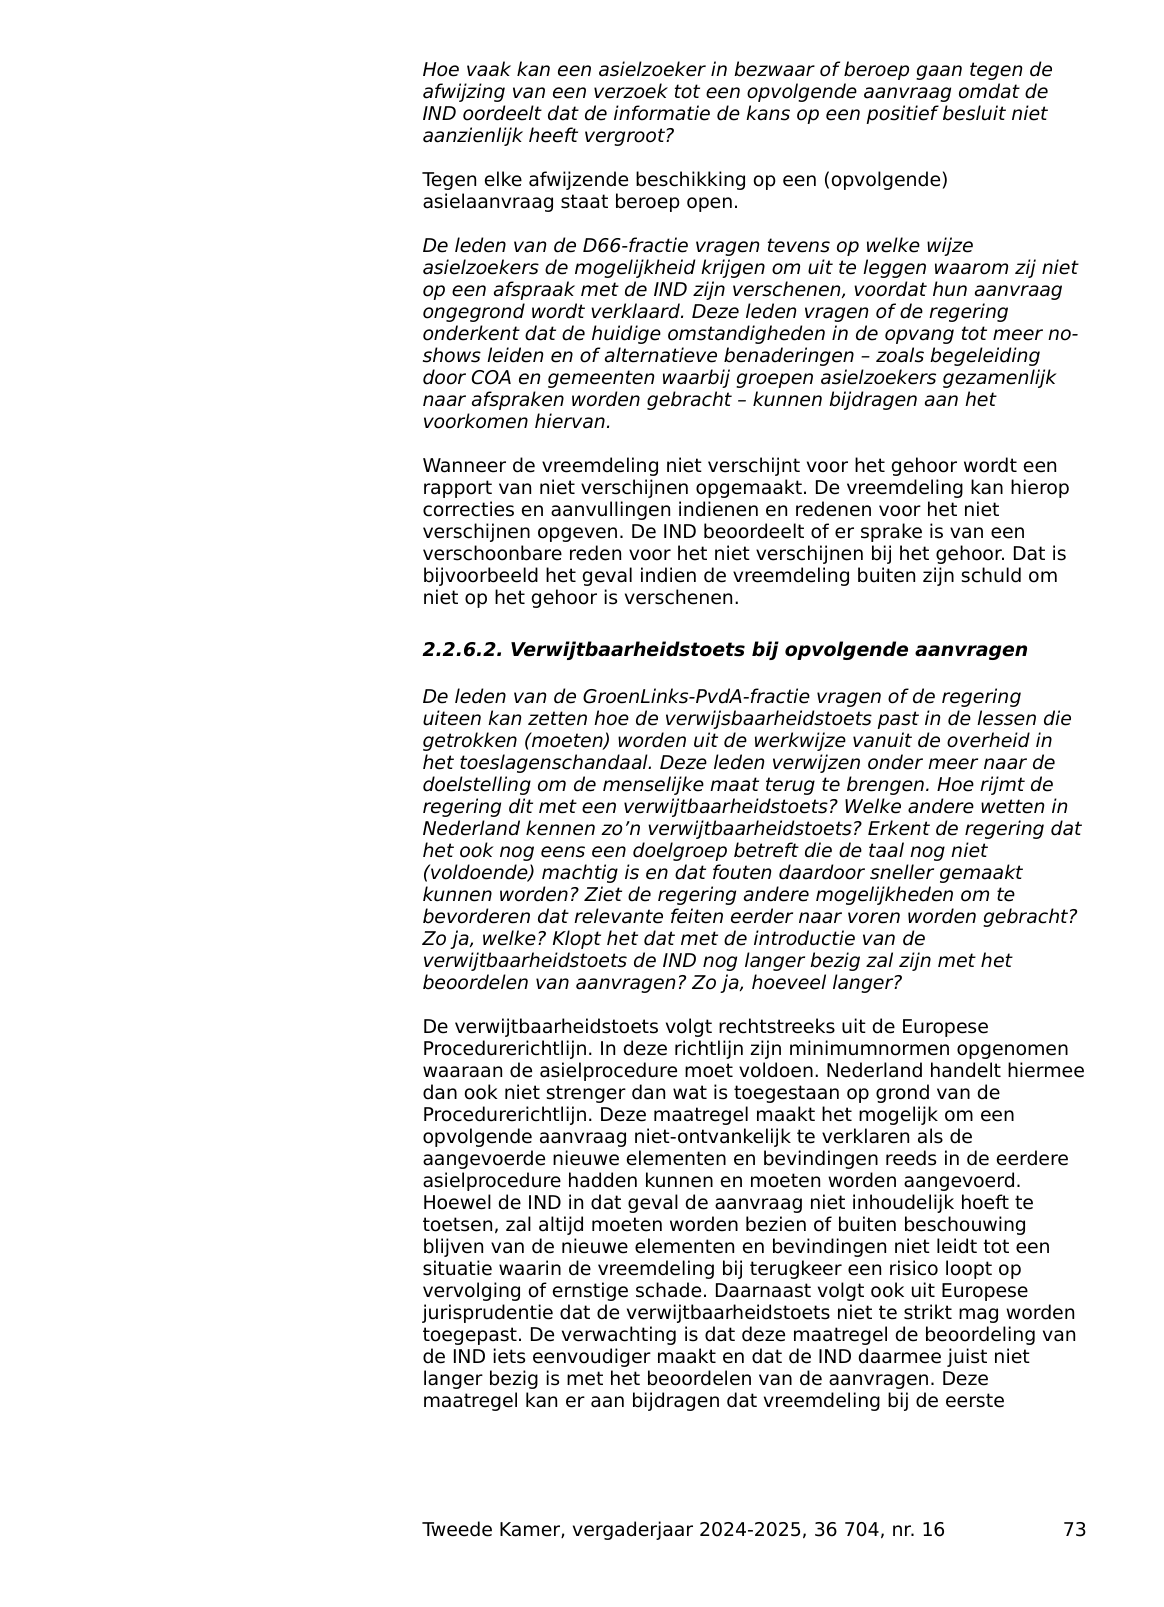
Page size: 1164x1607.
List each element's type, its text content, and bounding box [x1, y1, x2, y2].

text De leden van de D66-fractie vragen tevens op welke wijze asielzoekers de mogelijkheid krijgen om uit te leggen waarom zij niet op een afspraak met de IND zijn verschenen, voordat hun aanvraag ongegrond wordt verklaard. Deze leden vragen of de regering onderkent dat de huidige omstandigheden in de opvang tot meer no-shows leiden en of alternatieve benaderingen – zoals begeleiding door COA en gemeenten waarbij groepen asielzoekers gezamenlijk naar afspraken worden gebracht – kunnen bijdragen aan het voorkomen hiervan. [422, 235, 1087, 433]
text Tegen elke afwijzende beschikking op een (opvolgende) asielaanvraag staat beroep open. [422, 169, 1087, 213]
text Hoe vaak kan een asielzoeker in bezwaar of beroep gaan tegen de afwijzing van een verzoek tot een opvolgende aanvraag omdat de IND oordeelt dat de informatie de kans op een positief besluit niet aanzienlijk heeft vergroot? [422, 59, 1087, 147]
text Wanneer de vreemdeling niet verschijnt voor het gehoor wordt een rapport van niet verschijnen opgemaakt. De vreemdeling kan hierop correcties en aanvullingen indienen en redenen voor het niet verschijnen opgeven. De IND beoordeelt of er sprake is van een verschoonbare reden voor het niet verschijnen bij het gehoor. Dat is bijvoorbeeld het geval indien de vreemdeling buiten zijn schuld om niet op het gehoor is verschenen. [422, 455, 1087, 609]
text De verwijtbaarheidstoets volgt rechtstreeks uit de Europese Procedurerichtlijn. In deze richtlijn zijn minimumnormen opgenomen waaraan de asielprocedure moet voldoen. Nederland handelt hiermee dan ook niet strenger dan wat is toegestaan op grond van de Procedurerichtlijn. Deze maatregel maakt het mogelijk om een opvolgende aanvraag niet-ontvankelijk te verklaren als de aangevoerde nieuwe elementen en bevindingen reeds in de eerdere asielprocedure hadden kunnen en moeten worden aangevoerd. Hoewel de IND in dat geval de aanvraag niet inhoudelijk hoeft te toetsen, zal altijd moeten worden bezien of buiten beschouwing blijven van de nieuwe elementen en bevindingen niet leidt tot een situatie waarin de vreemdeling bij terugkeer een risico loopt op vervolging of ernstige schade. Daarnaast volgt ook uit Europese jurisprudentie dat de verwijtbaarheidstoets niet te strikt mag worden toegepast. De verwachting is dat deze maatregel de beoordeling van de IND iets eenvoudiger maakt en dat de IND daarmee juist niet langer bezig is met het beoordelen van de aanvragen. Deze maatregel kan er aan bijdragen dat vreemdeling bij de eerste [422, 1016, 1087, 1412]
text De leden van de GroenLinks-PvdA-fractie vragen of de regering uiteen kan zetten hoe de verwijsbaarheidstoets past in de lessen die getrokken (moeten) worden uit de werkwijze vanuit de overheid in het toeslagenschandaal. Deze leden verwijzen onder meer naar de doelstelling om de menselijke maat terug te brengen. Hoe rijmt de regering dit met een verwijtbaarheidstoets? Welke andere wetten in Nederland kennen zo’n verwijtbaarheidstoets? Erkent de regering dat het ook nog eens een doelgroep betreft die de taal nog niet (voldoende) machtig is en dat fouten daardoor sneller gemaakt kunnen worden? Ziet de regering andere mogelijkheden om te bevorderen dat relevante feiten eerder naar voren worden gebracht? Zo ja, welke? Klopt het dat met de introductie van de verwijtbaarheidstoets de IND nog langer bezig zal zijn met het beoordelen van aanvragen? Zo ja, hoeveel langer? [422, 686, 1087, 994]
subtitle 2.2.6.2. Verwijtbaarheidstoets bij opvolgende aanvragen [422, 639, 1087, 661]
